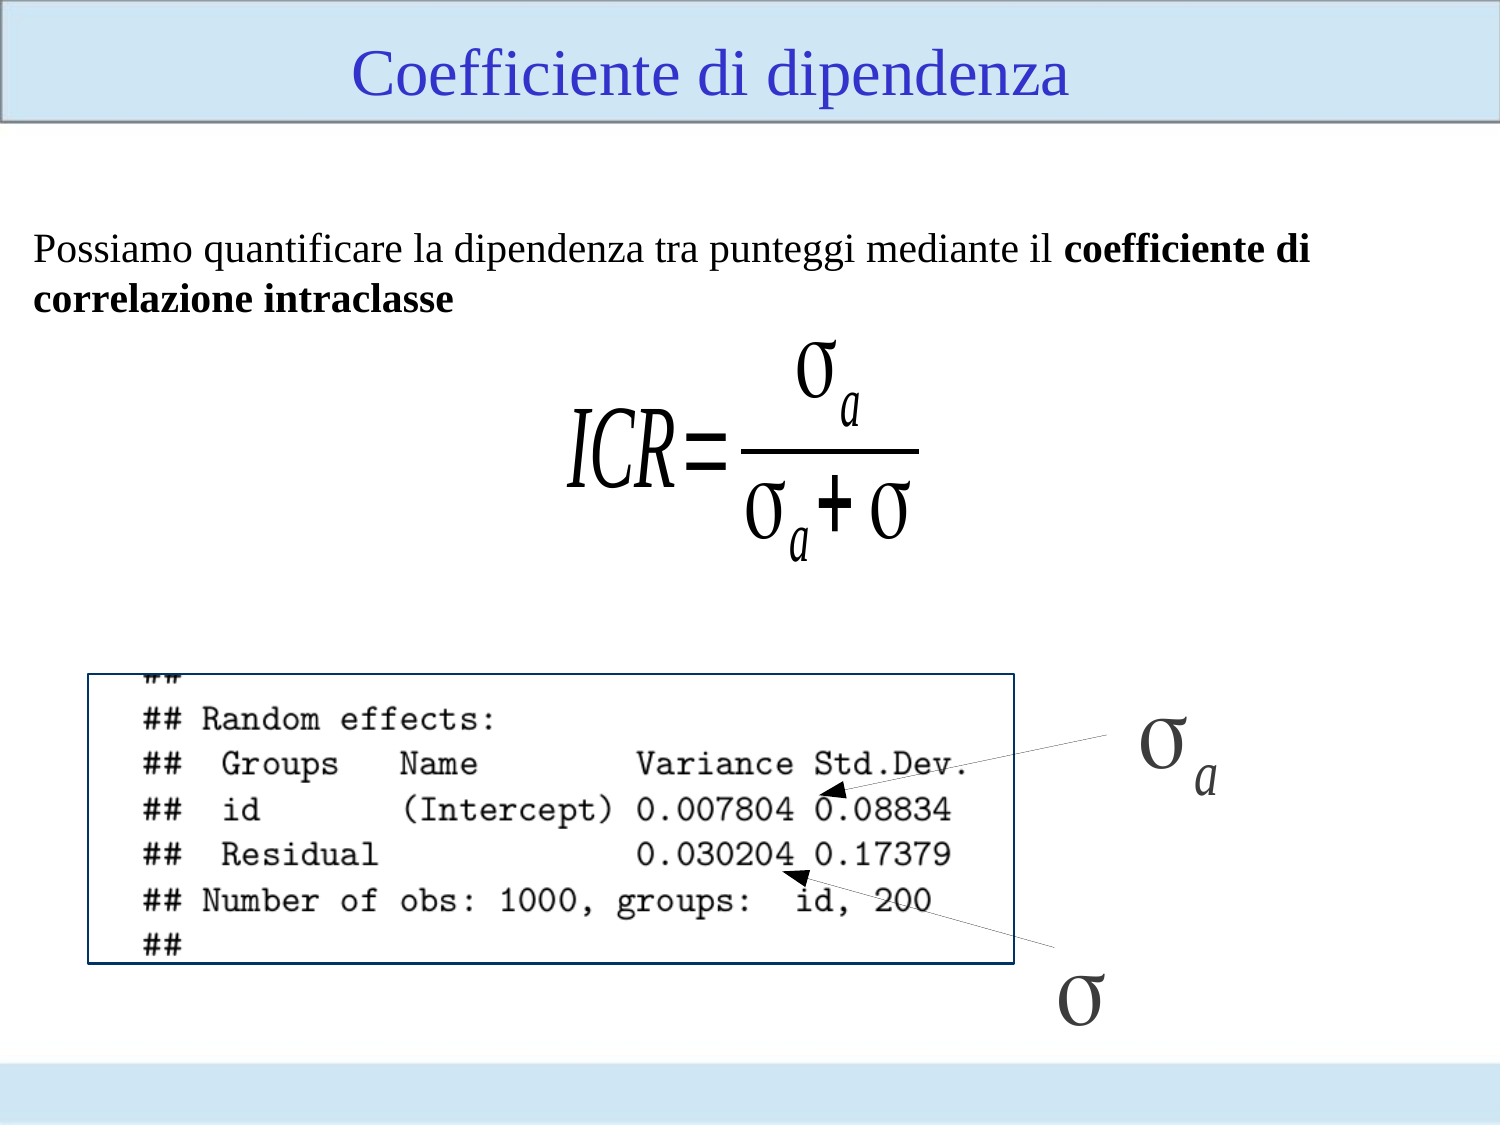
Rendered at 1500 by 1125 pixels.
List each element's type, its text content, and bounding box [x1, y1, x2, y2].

title Coefficiente di dipendenza [230, 19, 1193, 120]
text_box Possiamo quantificare la dipendenza tra punteggi mediante il coefficiente di correlazione intraclasse [18, 175, 1465, 567]
chart [1118, 675, 1238, 809]
chart [1036, 931, 1126, 1051]
picture [0, 0, 1500, 1125]
chart [547, 335, 939, 580]
